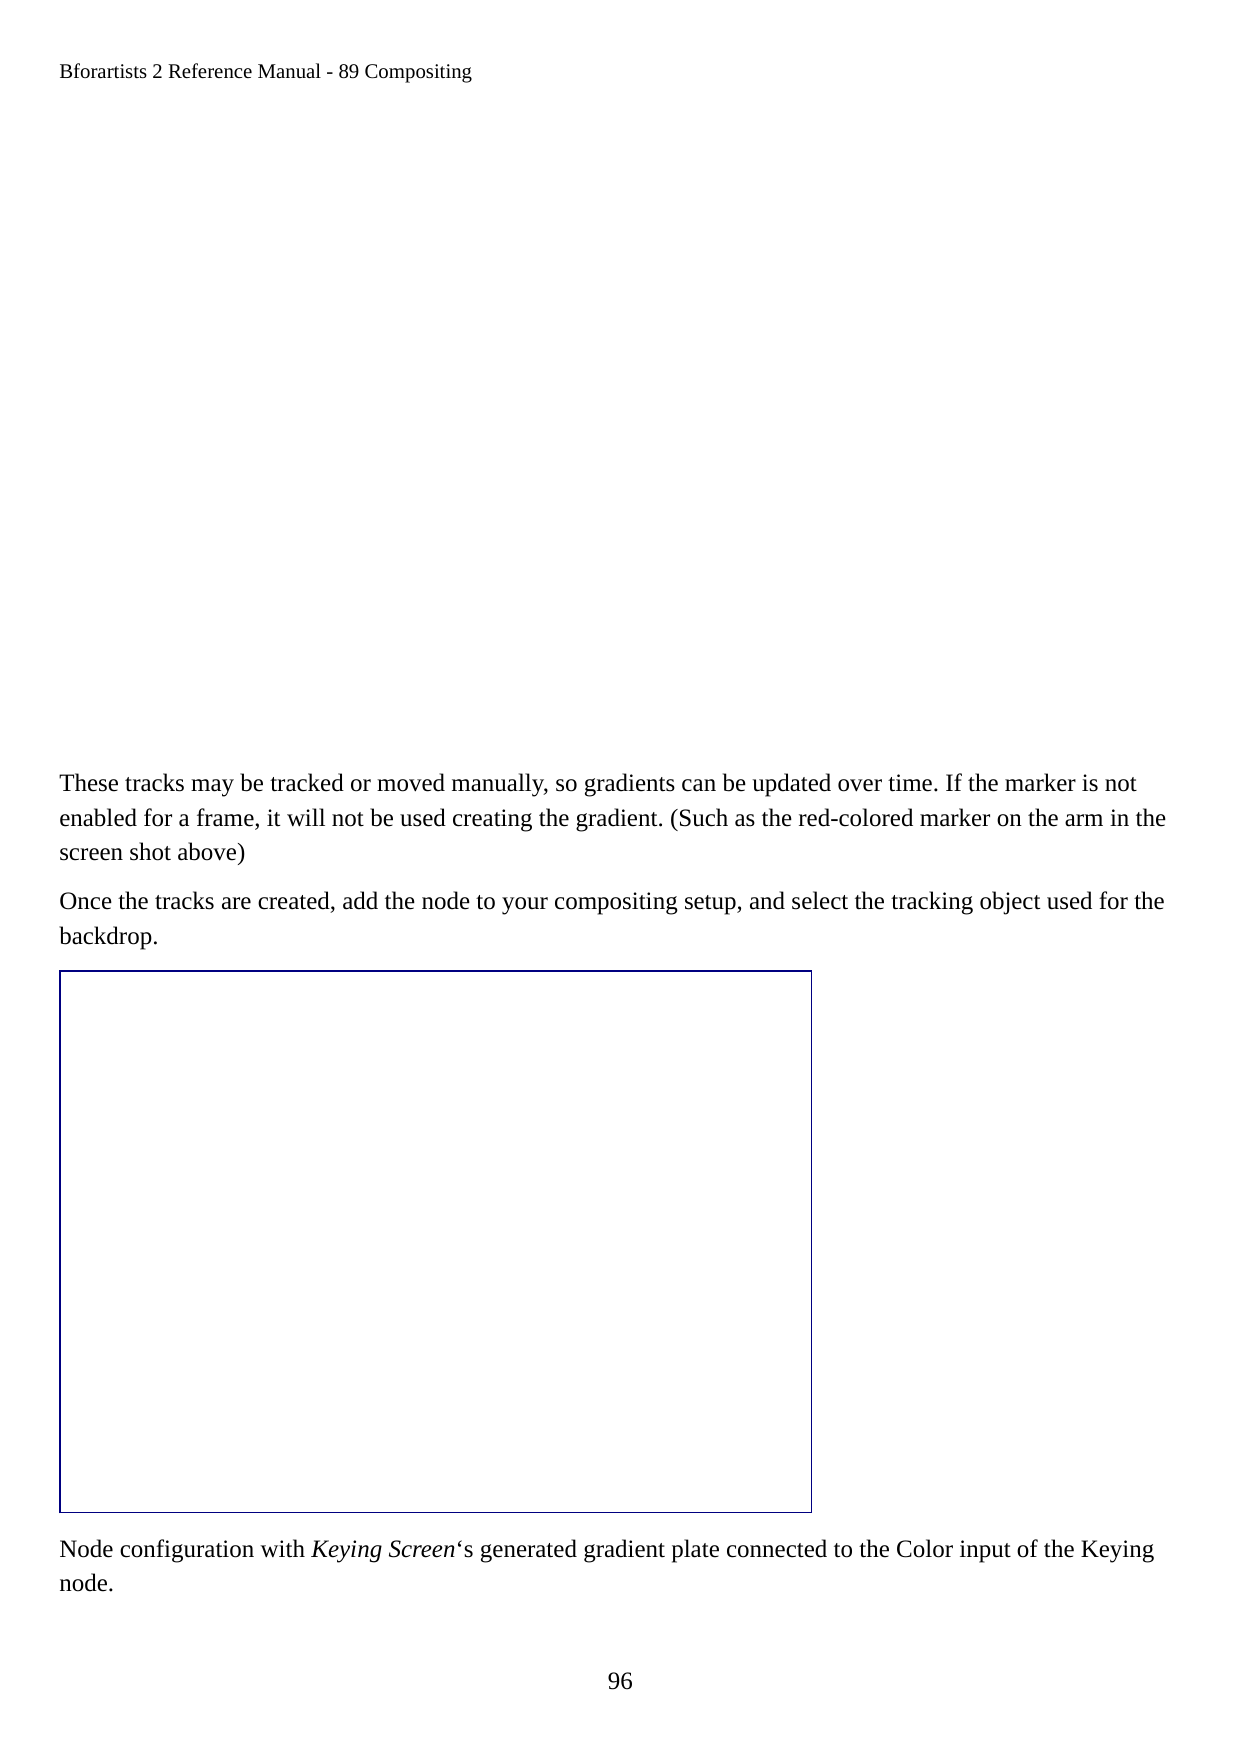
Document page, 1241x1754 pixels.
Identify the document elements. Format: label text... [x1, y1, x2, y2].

text Node configuration with Keying Screen‘s generated gradient plate connected to the Color input of the Keying node. [59, 1534, 1181, 1597]
text These tracks may be tracked or moved manually, so gradients can be updated over time. If the marker is not enabled for a frame, it will not be used creating the gradient. (Such as the red-colored marker on the arm in the screen shot above) [59, 768, 1181, 866]
text Once the tracks are created, add the node to your compositing setup, and select the tracking object used for the backdrop. [59, 886, 1181, 950]
